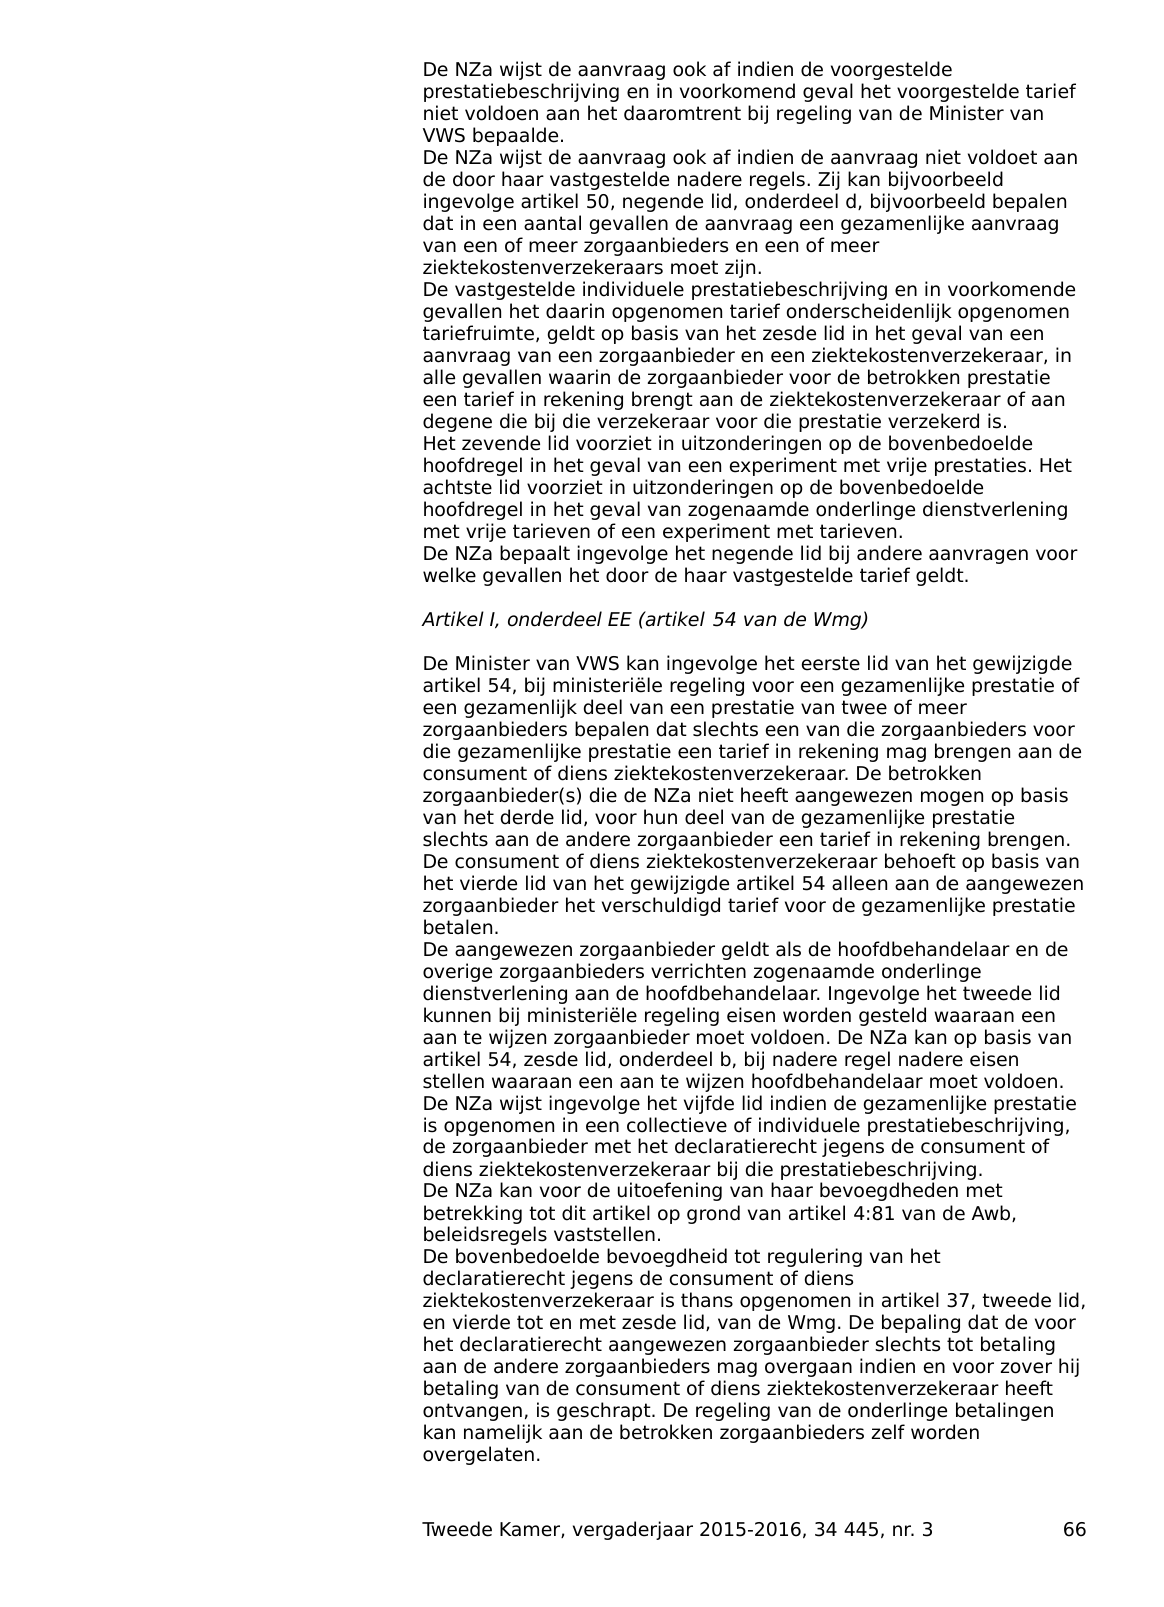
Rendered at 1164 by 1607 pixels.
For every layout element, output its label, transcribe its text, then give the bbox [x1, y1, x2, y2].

text De bovenbedoelde bevoegdheid tot regulering van het declaratierecht jegens de consument of diens ziektekostenverzekeraar is thans opgenomen in artikel 37, tweede lid, en vierde tot en met zesde lid, van de Wmg. De bepaling dat de voor het declaratierecht aangewezen zorgaanbieder slechts tot betaling aan de andere zorgaanbieders mag overgaan indien en voor zover hij betaling van de consument of diens ziektekostenverzekeraar heeft ontvangen, is geschrapt. De regeling van de onderlinge betalingen kan namelijk aan de betrokken zorgaanbieders zelf worden overgelaten. [422, 1246, 1087, 1466]
text Het zevende lid voorziet in uitzonderingen op de bovenbedoelde hoofdregel in het geval van een experiment met vrije prestaties. Het achtste lid voorziet in uitzonderingen op de bovenbedoelde hoofdregel in het geval van zogenaamde onderlinge dienstverlening met vrije tarieven of een experiment met tarieven. [422, 433, 1087, 543]
text De NZa wijst de aanvraag ook af indien de aanvraag niet voldoet aan de door haar vastgestelde nadere regels. Zij kan bijvoorbeeld ingevolge artikel 50, negende lid, onderdeel d, bijvoorbeeld bepalen dat in een aantal gevallen de aanvraag een gezamenlijke aanvraag van een of meer zorgaanbieders en een of meer ziektekostenverzekeraars moet zijn. [422, 147, 1087, 279]
subtitle Artikel I, onderdeel EE (artikel 54 van de Wmg) [422, 609, 1087, 631]
text De NZa wijst de aanvraag ook af indien de voorgestelde prestatiebeschrijving en in voorkomend geval het voorgestelde tarief niet voldoen aan het daaromtrent bij regeling van de Minister van VWS bepaalde. [422, 59, 1087, 147]
text De NZa wijst ingevolge het vijfde lid indien de gezamenlijke prestatie is opgenomen in een collectieve of individuele prestatiebeschrijving, de zorgaanbieder met het declaratierecht jegens de consument of diens ziektekostenverzekeraar bij die prestatiebeschrijving. [422, 1092, 1087, 1180]
text De Minister van VWS kan ingevolge het eerste lid van het gewijzigde artikel 54, bij ministeriële regeling voor een gezamenlijke prestatie of een gezamenlijk deel van een prestatie van twee of meer zorgaanbieders bepalen dat slechts een van die zorgaanbieders voor die gezamenlijke prestatie een tarief in rekening mag brengen aan de consument of diens ziektekostenverzekeraar. De betrokken zorgaanbieder(s) die de NZa niet heeft aangewezen mogen op basis van het derde lid, voor hun deel van de gezamenlijke prestatie slechts aan de andere zorgaanbieder een tarief in rekening brengen. De consument of diens ziektekostenverzekeraar behoeft op basis van het vierde lid van het gewijzigde artikel 54 alleen aan de aangewezen zorgaanbieder het verschuldigd tarief voor de gezamenlijke prestatie betalen. [422, 653, 1087, 939]
text De NZa bepaalt ingevolge het negende lid bij andere aanvragen voor welke gevallen het door de haar vastgestelde tarief geldt. [422, 543, 1087, 587]
text De aangewezen zorgaanbieder geldt als de hoofdbehandelaar en de overige zorgaanbieders verrichten zogenaamde onderlinge dienstverlening aan de hoofdbehandelaar. Ingevolge het tweede lid kunnen bij ministeriële regeling eisen worden gesteld waaraan een aan te wijzen zorgaanbieder moet voldoen. De NZa kan op basis van artikel 54, zesde lid, onderdeel b, bij nadere regel nadere eisen stellen waaraan een aan te wijzen hoofdbehandelaar moet voldoen. [422, 939, 1087, 1092]
text De NZa kan voor de uitoefening van haar bevoegdheden met betrekking tot dit artikel op grond van artikel 4:81 van de Awb, beleidsregels vaststellen. [422, 1180, 1087, 1246]
text De vastgestelde individuele prestatiebeschrijving en in voorkomende gevallen het daarin opgenomen tarief onderscheidenlijk opgenomen tariefruimte, geldt op basis van het zesde lid in het geval van een aanvraag van een zorgaanbieder en een ziektekostenverzekeraar, in alle gevallen waarin de zorgaanbieder voor de betrokken prestatie een tarief in rekening brengt aan de ziektekostenverzekeraar of aan degene die bij die verzekeraar voor die prestatie verzekerd is. [422, 279, 1087, 433]
